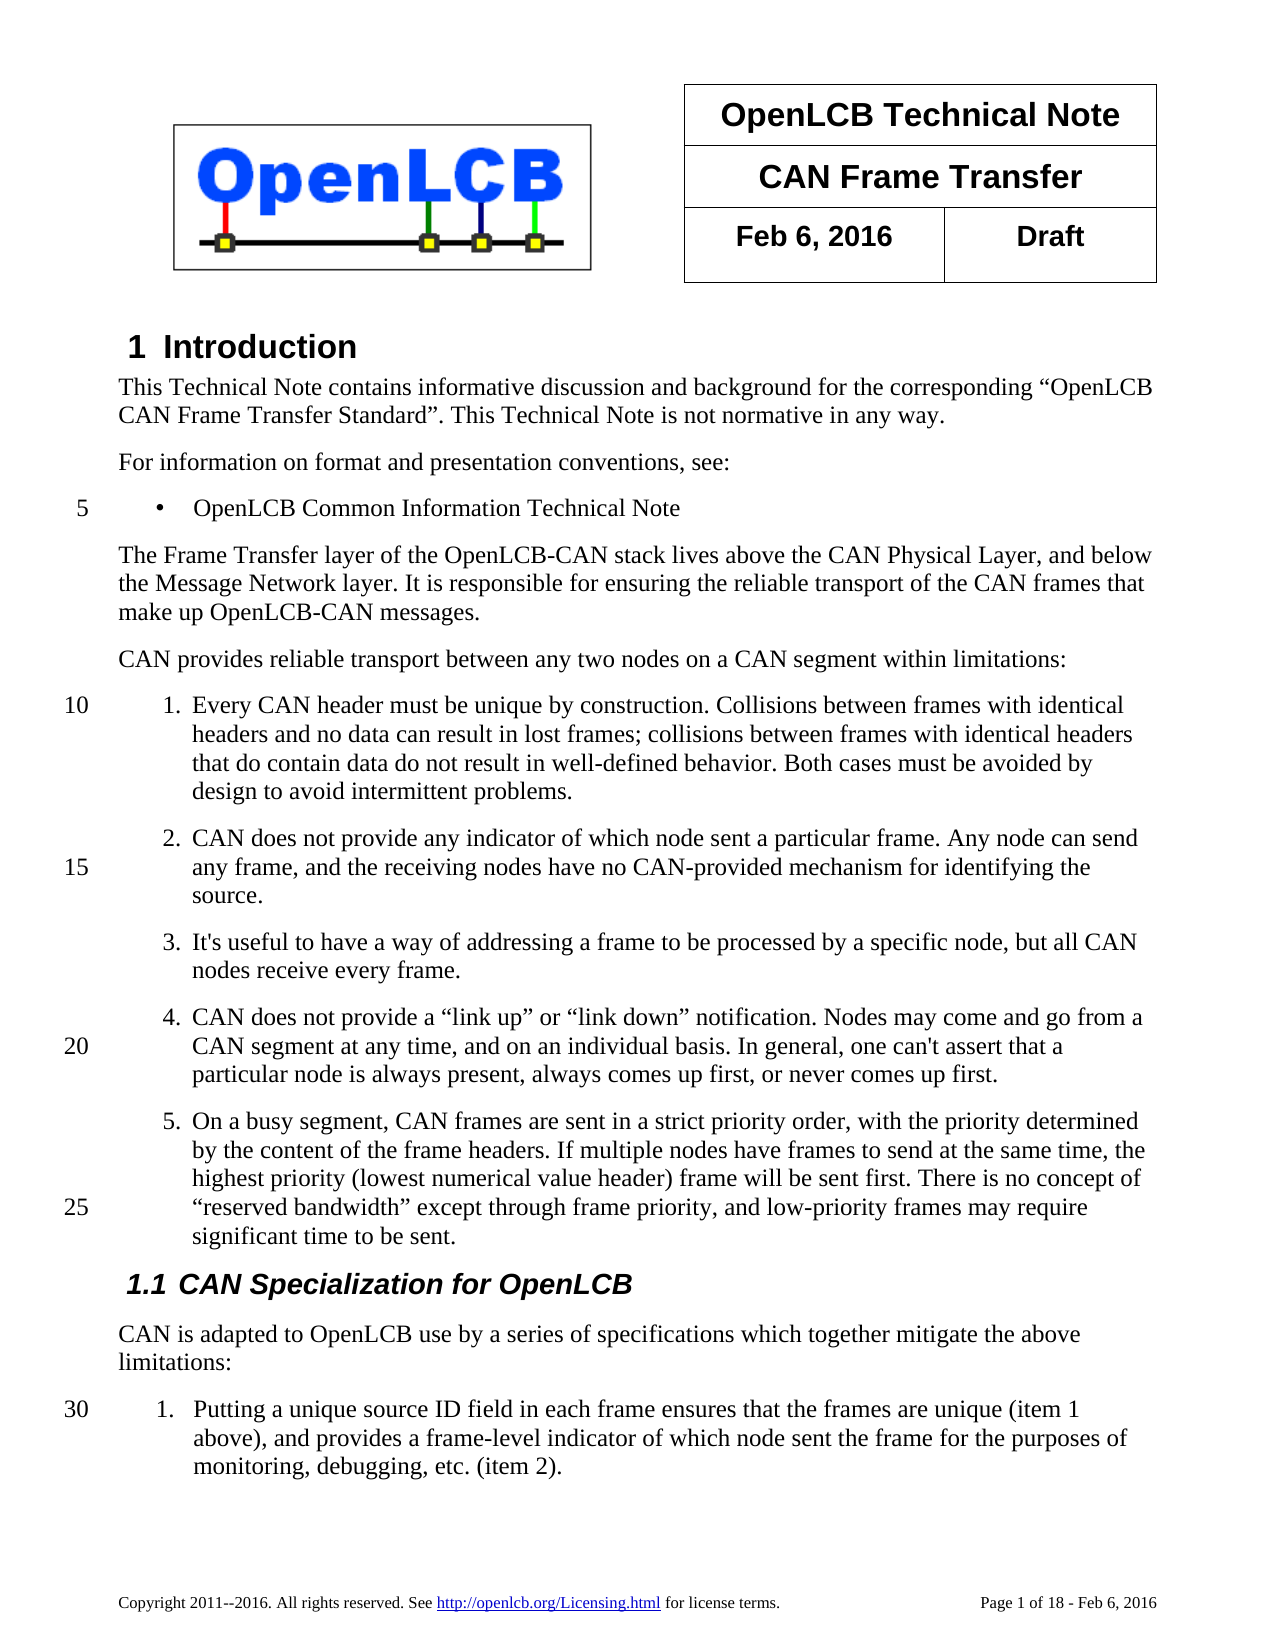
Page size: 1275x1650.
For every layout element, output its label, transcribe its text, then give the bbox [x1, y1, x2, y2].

list Putting a unique source ID field in each frame ensures that the frames are unique (item 1 above), and provides a frame-level indicator of which node sent the frame for the purposes of monitoring, debugging, etc. (item 2). [156, 1394, 1157, 1480]
text CAN provides reliable transport between any two nodes on a CAN segment within limitations: [118, 644, 1157, 672]
subtitle Introduction [118, 327, 1157, 365]
list On a busy segment, CAN frames are sent in a strict priority order, with the priority determined by the content of the frame headers. If multiple nodes have frames to send at the same time, the highest priority (lowest numerical value header) frame will be sent first. There is no concept of “reserved bandwidth” except through frame priority, and low-priority frames may require significant time to be sent. [162, 1106, 1157, 1250]
text CAN is adapted to OpenLCB use by a series of specifications which together mitigate the above limitations: [118, 1319, 1157, 1376]
text For information on format and presentation conventions, see: [118, 447, 1157, 476]
list CAN does not provide any indicator of which node sent a particular frame. Any node can send any frame, and the receiving nodes have no CAN-provided mechanism for identifying the source. [162, 823, 1157, 909]
list CAN does not provide a “link up” or “link down” notification. Nodes may come and go from a CAN segment at any time, and on an individual basis. In general, one can't assert that a particular node is always present, always comes up first, or never comes up first. [162, 1002, 1157, 1088]
picture [172, 123, 593, 272]
list OpenLCB Common Information Technical Note [156, 493, 1157, 522]
subtitle CAN Specialization for OpenLCB [118, 1267, 1157, 1301]
text This Technical Note contains informative discussion and background for the corresponding “OpenLCB CAN Frame Transfer Standard”. This Technical Note is not normative in any way. [118, 372, 1157, 429]
text The Frame Transfer layer of the OpenLCB-CAN stack lives above the CAN Physical Layer, and below the Message Network layer. It is responsible for ensuring the reliable transport of the CAN frames that make up OpenLCB-CAN messages. [118, 540, 1157, 626]
list It's useful to have a way of addressing a frame to be processed by a specific node, but all CAN nodes receive every frame. [162, 927, 1157, 984]
list Every CAN header must be unique by construction. Collisions between frames with identical headers and no data can result in lost frames; collisions between frames with identical headers that do contain data do not result in well-defined behavior. Both cases must be avoided by design to avoid intermittent problems. [162, 690, 1157, 805]
